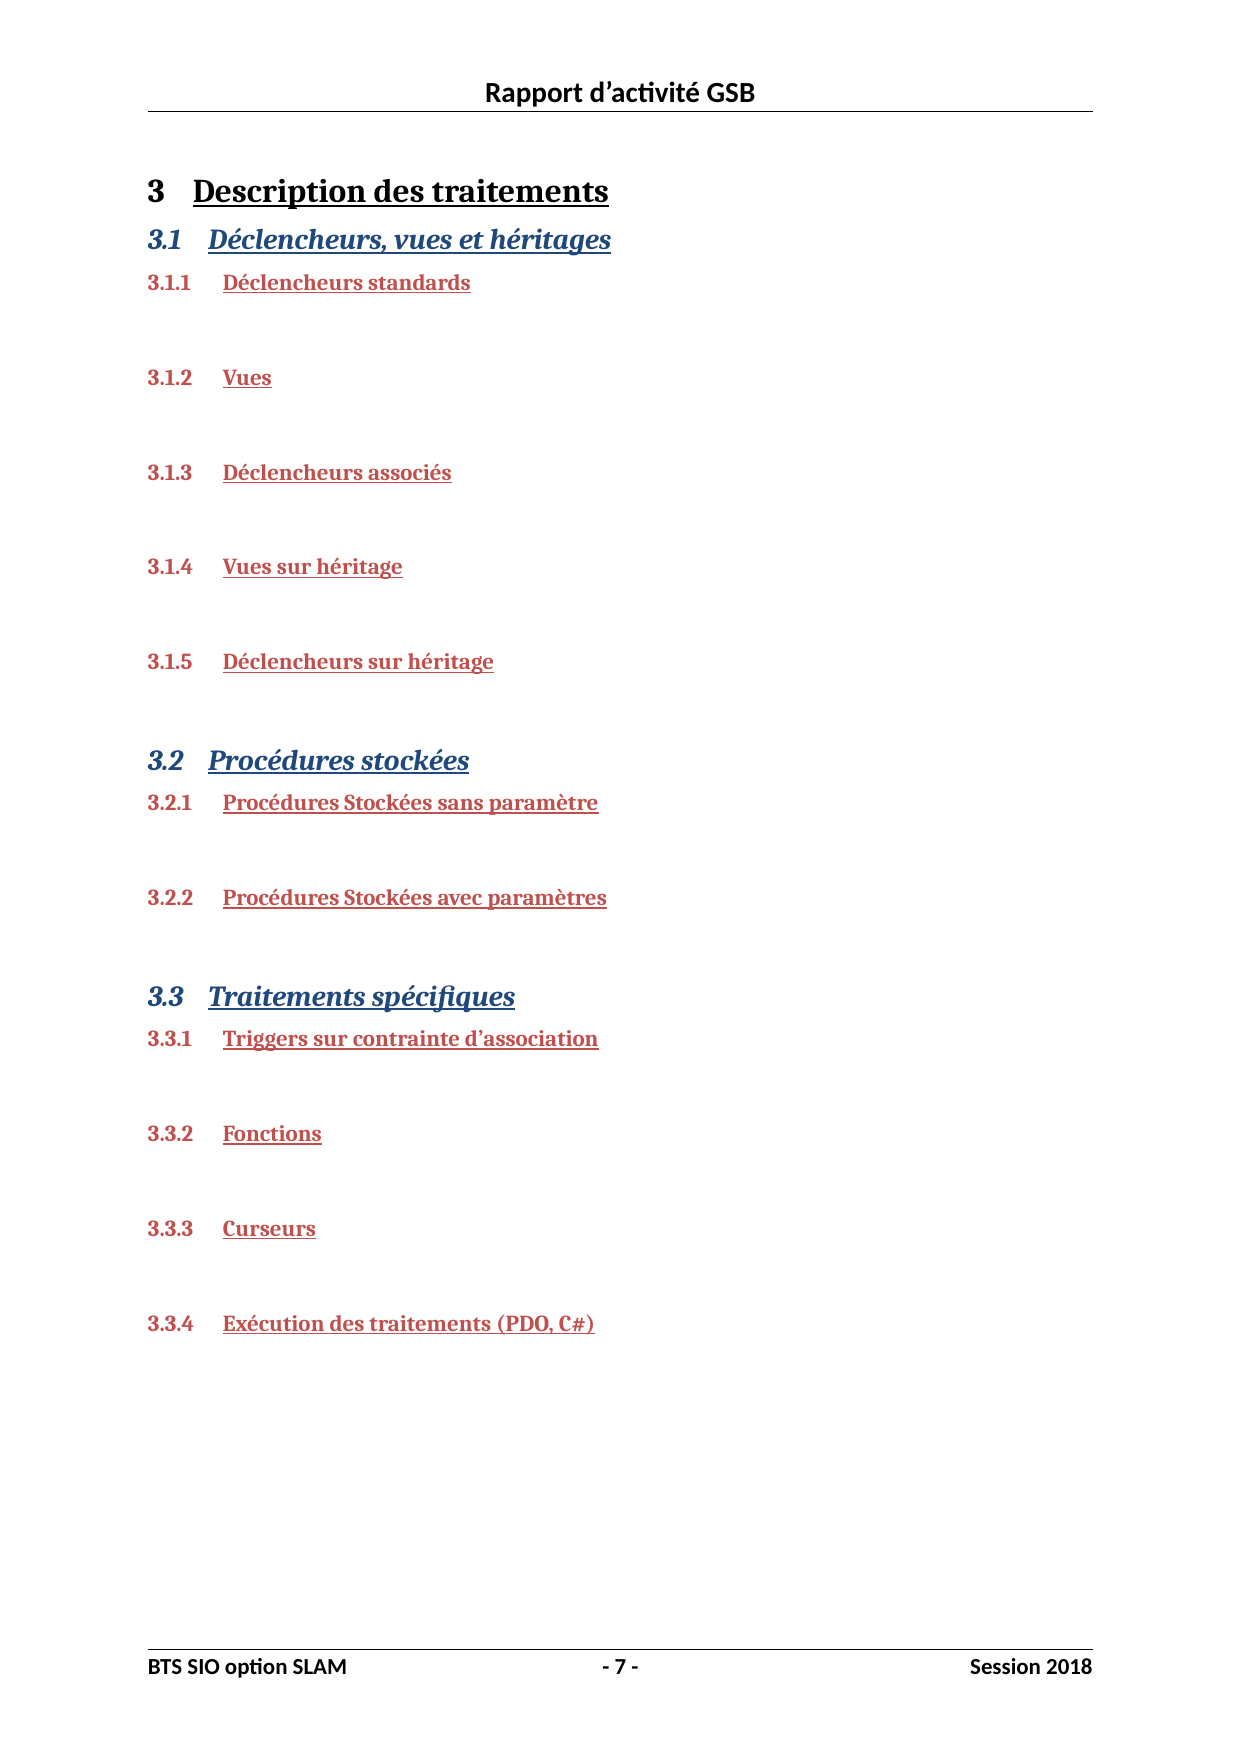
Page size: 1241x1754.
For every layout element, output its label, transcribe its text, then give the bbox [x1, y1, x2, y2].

subtitle Curseurs [148, 1216, 1093, 1242]
subtitle Déclencheurs associés [148, 459, 1093, 486]
subtitle Déclencheurs, vues et héritages [148, 223, 1093, 257]
subtitle Vues sur héritage [148, 554, 1093, 581]
subtitle Déclencheurs sur héritage [148, 649, 1093, 675]
subtitle Triggers sur contrainte d’association [148, 1026, 1093, 1052]
subtitle Traitements spécifiques [148, 980, 1093, 1013]
subtitle Exécution des traitements (PDO, C#) [148, 1311, 1093, 1337]
subtitle Vues [148, 364, 1093, 391]
subtitle Procédures Stockées sans paramètre [148, 790, 1093, 816]
subtitle Fonctions [148, 1121, 1093, 1147]
subtitle Procédures stockées [148, 744, 1093, 777]
subtitle Procédures Stockées avec paramètres [148, 885, 1093, 911]
subtitle Déclencheurs standards [148, 269, 1093, 296]
subtitle Description des traitements [148, 173, 1093, 211]
